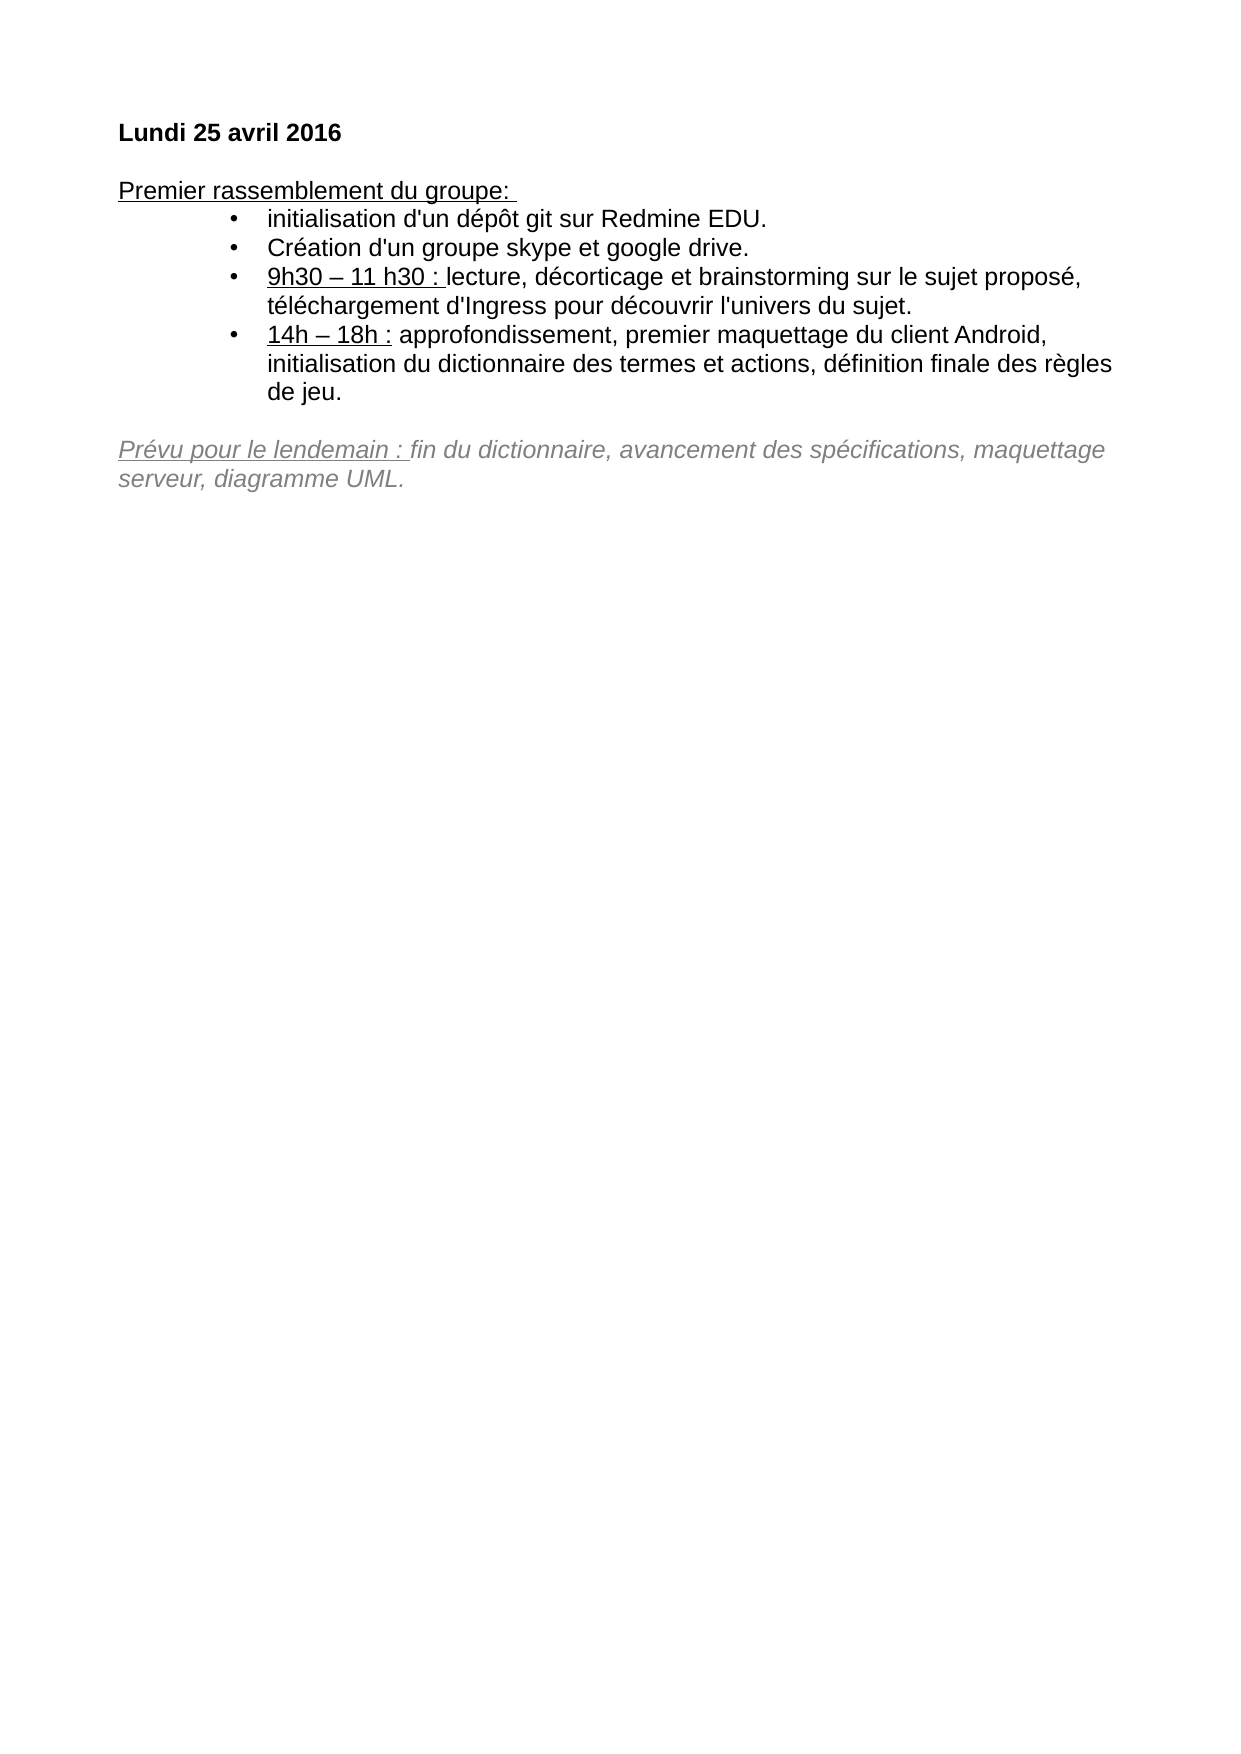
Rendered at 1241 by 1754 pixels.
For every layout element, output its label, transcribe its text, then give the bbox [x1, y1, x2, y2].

list Création d'un groupe skype et google drive. [229, 233, 1122, 262]
list 14h – 18h : approfondissement, premier maquettage du client Android, initialisation du dictionnaire des termes et actions, définition finale des règles de jeu. [229, 320, 1122, 406]
text Premier rassemblement du groupe: [118, 176, 1122, 204]
list initialisation d'un dépôt git sur Redmine EDU. [229, 204, 1122, 233]
text Lundi 25 avril 2016 [118, 118, 1122, 147]
text Prévu pour le lendemain : fin du dictionnaire, avancement des spécifications, maquettage serveur, diagramme UML. [118, 435, 1122, 492]
list 9h30 – 11 h30 : lecture, décorticage et brainstorming sur le sujet proposé, téléchargement d'Ingress pour découvrir l'univers du sujet. [229, 262, 1122, 320]
